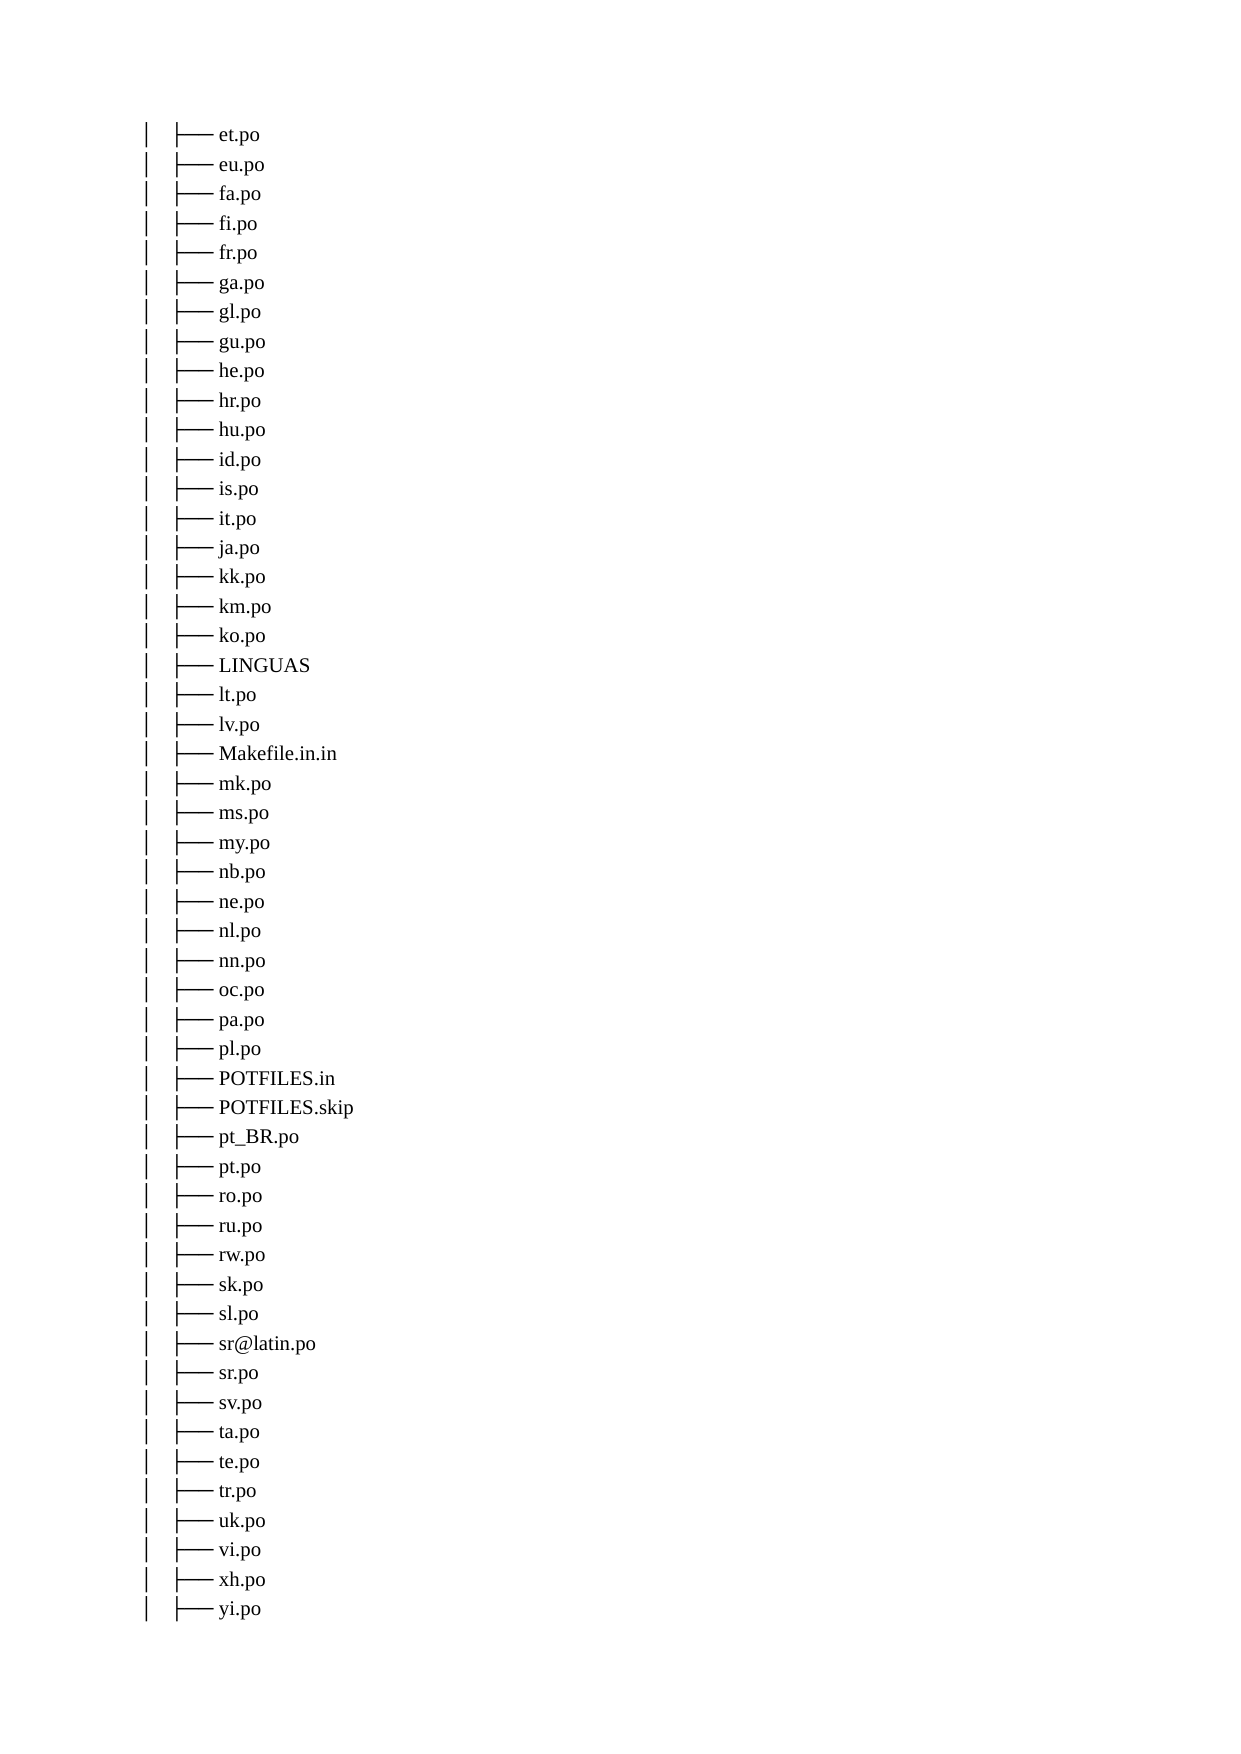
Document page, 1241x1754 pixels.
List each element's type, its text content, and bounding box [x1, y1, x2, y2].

text │ ├── hr.po [118, 383, 1122, 413]
text │ ├── sr.po [118, 1356, 1122, 1386]
text │ ├── vi.po [118, 1533, 1122, 1563]
text │ ├── ja.po [118, 531, 1122, 560]
text │ ├── sv.po [118, 1386, 1122, 1415]
text │ ├── sk.po [118, 1268, 1122, 1297]
text │ ├── uk.po [118, 1504, 1122, 1533]
text │ ├── he.po [118, 354, 1122, 383]
text │ ├── kk.po [118, 560, 1122, 590]
text │ ├── gu.po [118, 324, 1122, 354]
text │ ├── lt.po [118, 678, 1122, 708]
text │ ├── nn.po [118, 943, 1122, 973]
text │ ├── te.po [118, 1445, 1122, 1474]
text │ ├── eu.po [118, 148, 1122, 177]
text │ ├── it.po [118, 501, 1122, 531]
text │ ├── LINGUAS [118, 649, 1122, 678]
text │ ├── ko.po [118, 619, 1122, 649]
text │ ├── ms.po [118, 796, 1122, 826]
text │ ├── my.po [118, 826, 1122, 855]
text │ ├── hu.po [118, 413, 1122, 442]
text │ ├── pt.po [118, 1150, 1122, 1179]
text │ ├── km.po [118, 590, 1122, 619]
text │ ├── sr@latin.po [118, 1327, 1122, 1356]
text │ ├── yi.po [118, 1592, 1122, 1622]
text │ ├── POTFILES.in [118, 1061, 1122, 1091]
text │ ├── pl.po [118, 1032, 1122, 1061]
text │ ├── nl.po [118, 914, 1122, 943]
text │ ├── rw.po [118, 1238, 1122, 1268]
text │ ├── lv.po [118, 708, 1122, 737]
text │ ├── nb.po [118, 855, 1122, 884]
text │ ├── xh.po [118, 1563, 1122, 1592]
text │ ├── fr.po [118, 236, 1122, 266]
text │ ├── sl.po [118, 1297, 1122, 1327]
text │ ├── oc.po [118, 973, 1122, 1002]
text │ ├── POTFILES.skip [118, 1091, 1122, 1120]
text │ ├── tr.po [118, 1474, 1122, 1504]
text │ ├── fi.po [118, 207, 1122, 236]
text │ ├── pt_BR.po [118, 1120, 1122, 1150]
text │ ├── Makefile.in.in [118, 737, 1122, 767]
text │ ├── ta.po [118, 1415, 1122, 1445]
text │ ├── ga.po [118, 266, 1122, 295]
text │ ├── et.po [118, 118, 1122, 148]
text │ ├── gl.po [118, 295, 1122, 324]
text │ ├── ru.po [118, 1209, 1122, 1238]
text │ ├── is.po [118, 472, 1122, 501]
text │ ├── mk.po [118, 767, 1122, 796]
text │ ├── fa.po [118, 177, 1122, 207]
text │ ├── id.po [118, 442, 1122, 472]
text │ ├── ne.po [118, 884, 1122, 914]
text │ ├── ro.po [118, 1179, 1122, 1209]
text │ ├── pa.po [118, 1002, 1122, 1032]
